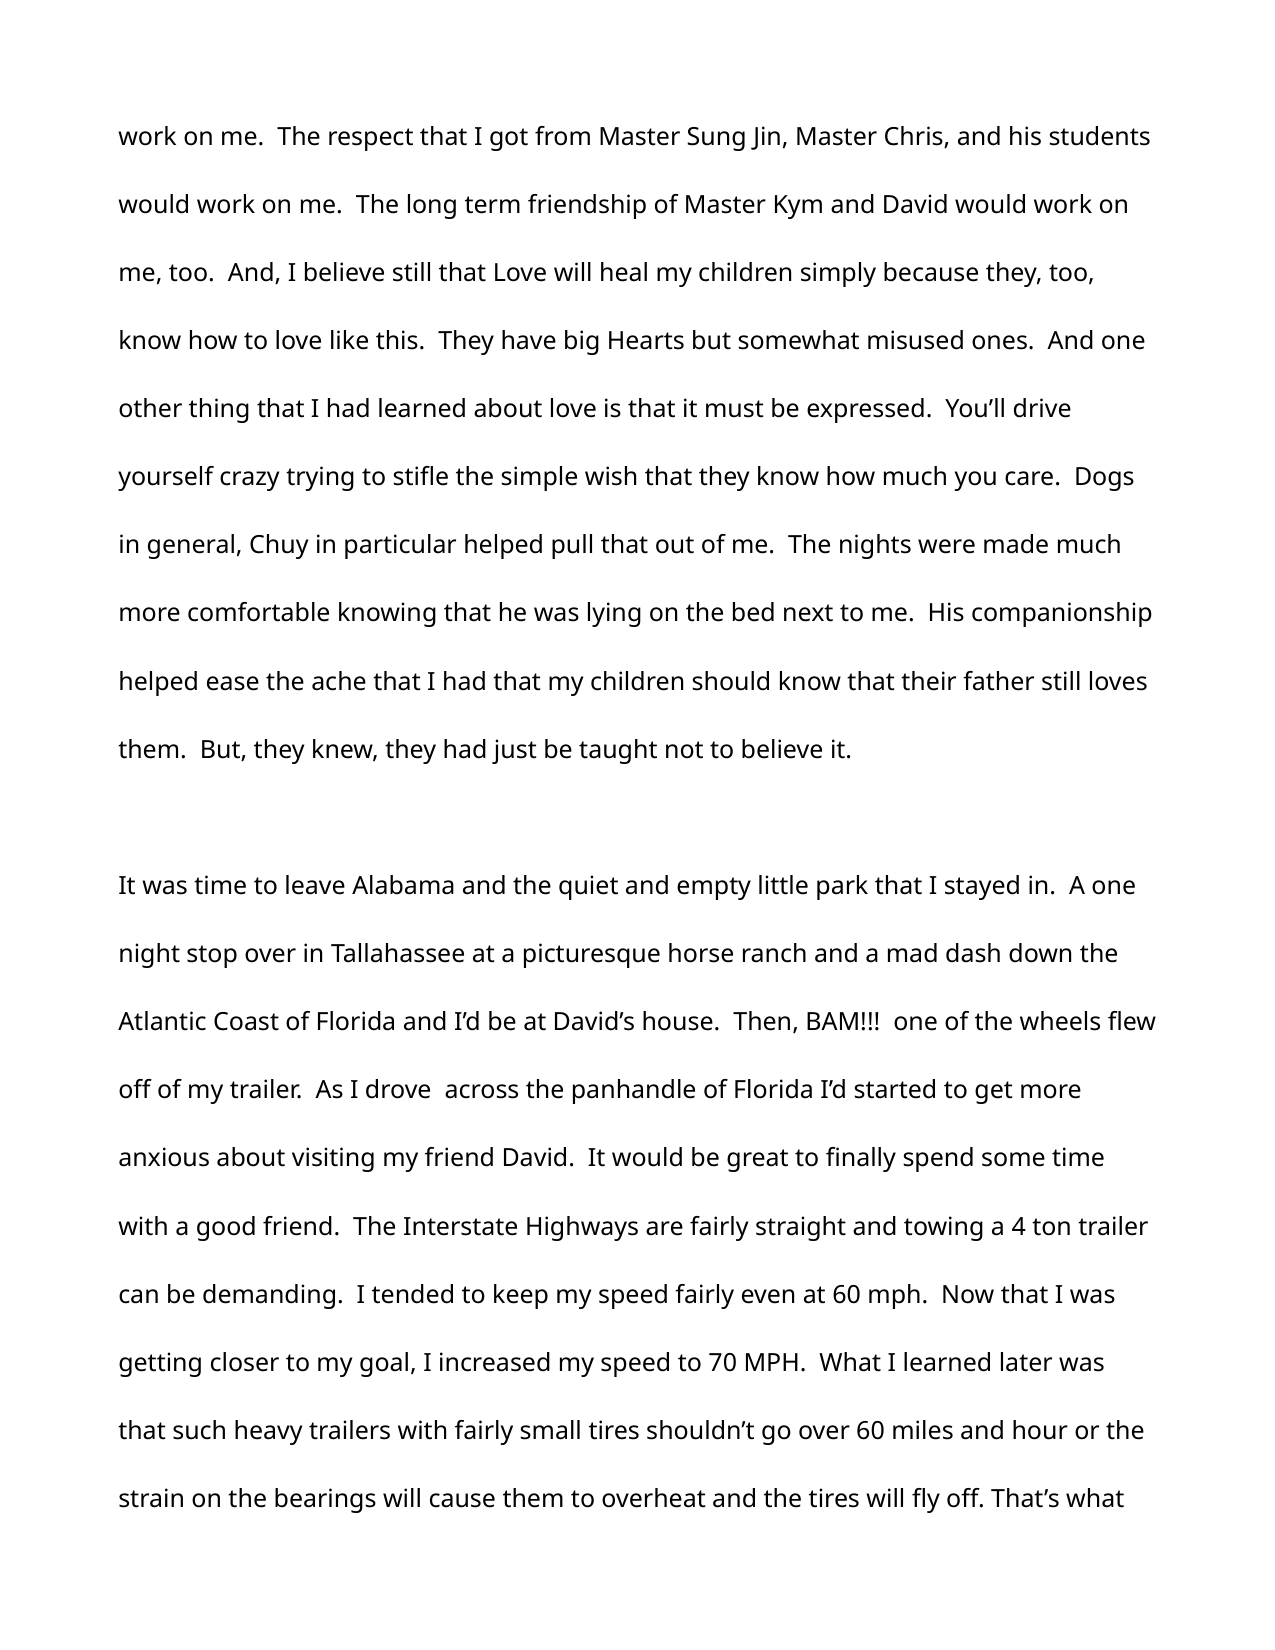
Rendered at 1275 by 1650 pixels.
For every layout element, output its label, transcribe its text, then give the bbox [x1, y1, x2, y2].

text It was time to leave Alabama and the quiet and empty little park that I stayed in. A one night stop over in Tallahassee at a picturesque horse ranch and a mad dash down the Atlantic Coast of Florida and I’d be at David’s house. Then, BAM!!! one of the wheels flew off of my trailer. As I drove across the panhandle of Florida I’d started to get more anxious about visiting my friend David. It would be great to finally spend some time with a good friend. The Interstate Highways are fairly straight and towing a 4 ton trailer can be demanding. I tended to keep my speed fairly even at 60 mph. Now that I was getting closer to my goal, I increased my speed to 70 MPH. What I learned later was that such heavy trailers with fairly small tires shouldn’t go over 60 miles and hour or the strain on the bearings will cause them to overheat and the tires will fly off. That’s what [118, 867, 1157, 1515]
text work on me. The respect that I got from Master Sung Jin, Master Chris, and his students would work on me. The long term friendship of Master Kym and David would work on me, too. And, I believe still that Love will heal my children simply because they, too, know how to love like this. They have big Hearts but somewhat misused ones. And one other thing that I had learned about love is that it must be expressed. You’ll drive yourself crazy trying to stifle the simple wish that they know how much you care. Dogs in general, Chuy in particular helped pull that out of me. The nights were made much more comfortable knowing that he was lying on the bed next to me. His companionship helped ease the ache that I had that my children should know that their father still loves them. But, they knew, they had just be taught not to believe it. [118, 118, 1157, 765]
